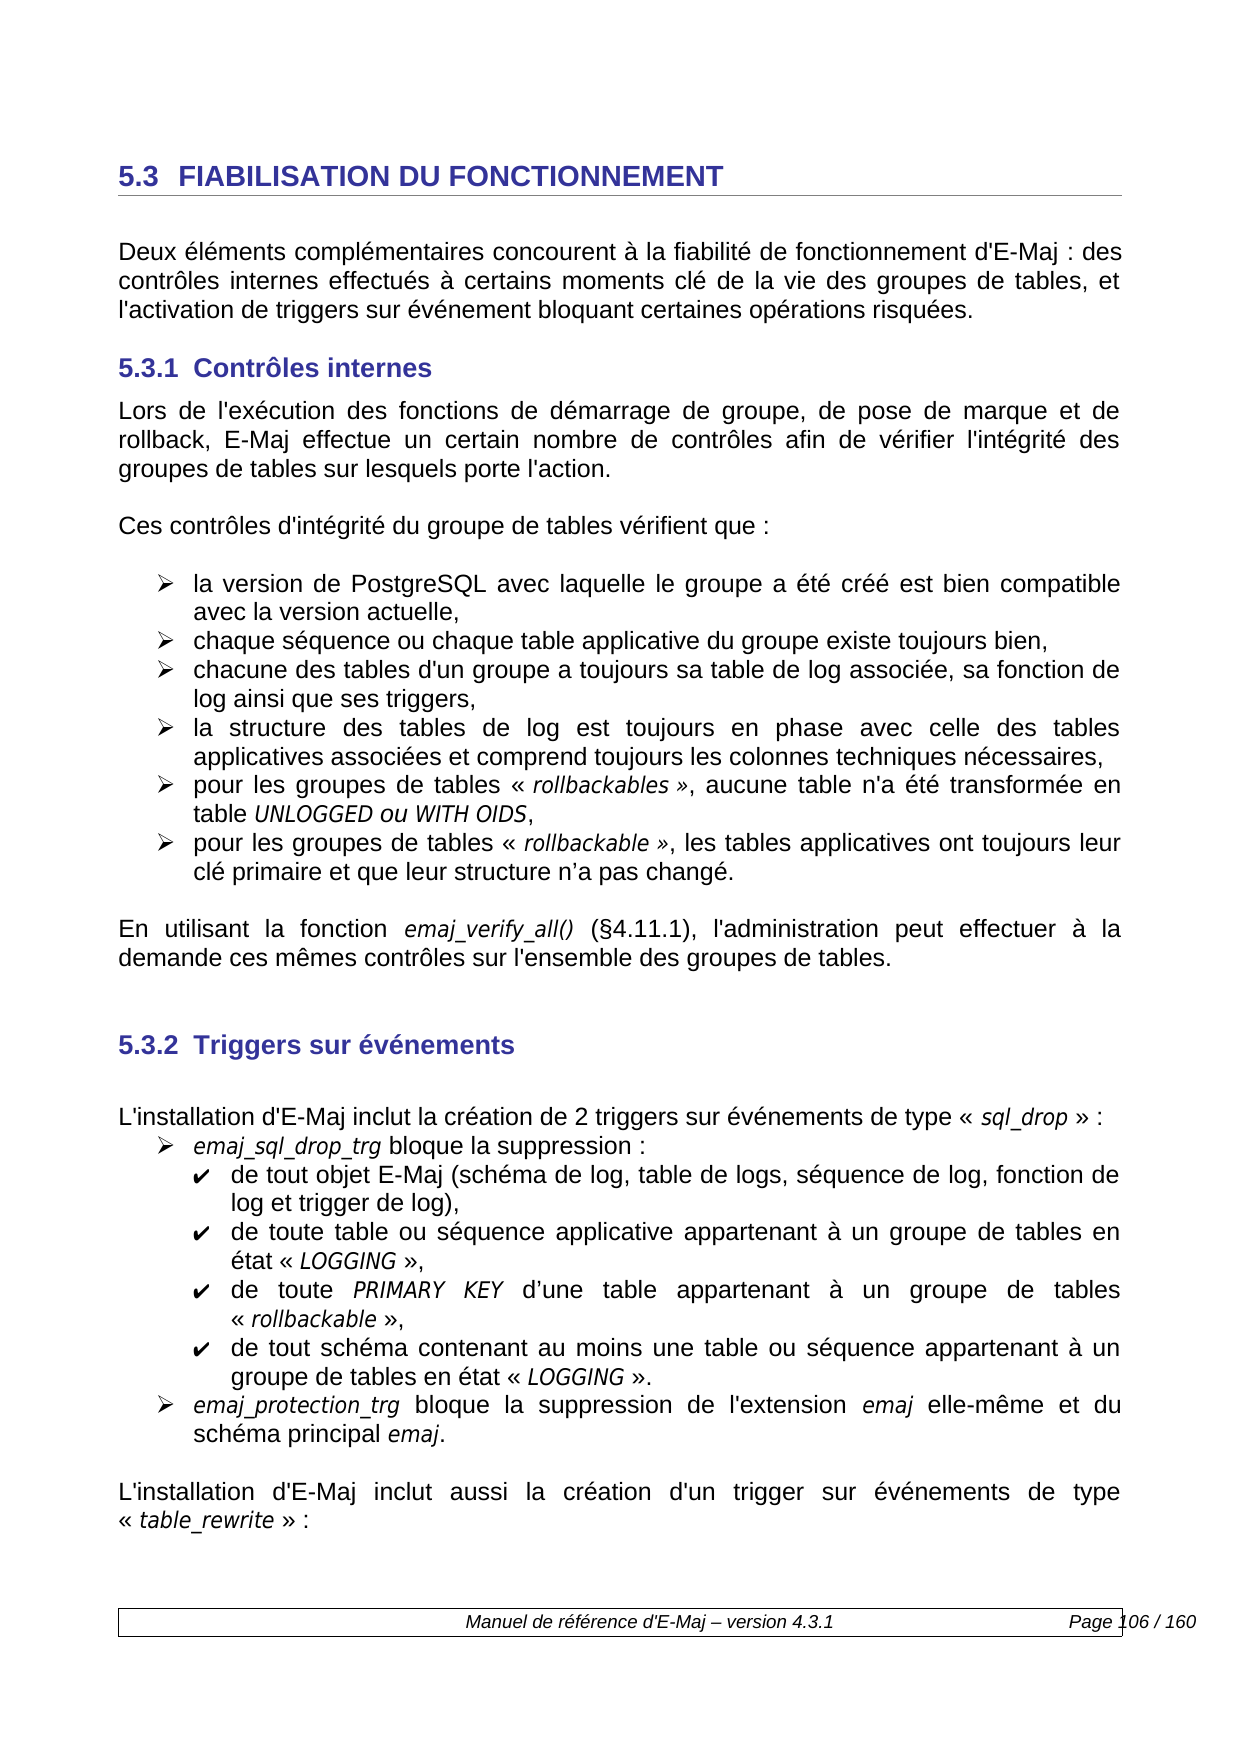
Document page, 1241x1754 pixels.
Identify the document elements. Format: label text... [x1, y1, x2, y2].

text Lors de l'exécution des fonctions de démarrage de groupe, de pose de marque et de rollback, E-Maj effectue un certain nombre de contrôles afin de vérifier l'intégrité des groupes de tables sur lesquels porte l'action. [118, 396, 1122, 482]
list la version de PostgreSQL avec laquelle le groupe a été créé est bien compatible avec la version actuelle, [156, 568, 1122, 626]
list pour les groupes de tables « rollbackables », aucune table n'a été transformée en table UNLOGGED ou WITH OIDS, [156, 770, 1122, 828]
subtitle Fiabilisation du fonctionnement [118, 159, 1122, 195]
list de tout schéma contenant au moins une table ou séquence appartenant à un groupe de tables en état « LOGGING ». [193, 1333, 1122, 1390]
text Ces contrôles d'intégrité du groupe de tables vérifient que : [118, 511, 1122, 540]
list de toute PRIMARY KEY d’une table appartenant à un groupe de tables « rollbackable », [193, 1275, 1122, 1333]
text Deux éléments complémentaires concourent à la fiabilité de fonctionnement d'E-Maj : des contrôles internes effectués à certains moments clé de la vie des groupes de tables, et l'activation de triggers sur événement bloquant certaines opérations risquées. [118, 237, 1122, 323]
subtitle Triggers sur événements [118, 1029, 1122, 1061]
list de toute table ou séquence applicative appartenant à un groupe de tables en état « LOGGING », [193, 1217, 1122, 1275]
list de tout objet E-Maj (schéma de log, table de logs, séquence de log, fonction de log et trigger de log), [193, 1159, 1122, 1217]
text L'installation d'E-Maj inclut aussi la création d'un trigger sur événements de type « table_rewrite » : [118, 1477, 1122, 1534]
list pour les groupes de tables « rollbackable », les tables applicatives ont toujours leur clé primaire et que leur structure n’a pas changé. [156, 828, 1122, 886]
subtitle Contrôles internes [118, 352, 1122, 383]
list chacune des tables d'un groupe a toujours sa table de log associée, sa fonction de log ainsi que ses triggers, [156, 655, 1122, 713]
list la structure des tables de log est toujours en phase avec celle des tables applicatives associées et comprend toujours les colonnes techniques nécessaires, [156, 713, 1122, 770]
list emaj_sql_drop_trg bloque la suppression : [156, 1131, 1122, 1159]
list emaj_protection_trg bloque la suppression de l'extension emaj elle-même et du schéma principal emaj. [156, 1390, 1122, 1448]
text En utilisant la fonction emaj_verify_all() (§4.11.1), l'administration peut effectuer à la demande ces mêmes contrôles sur l'ensemble des groupes de tables. [118, 914, 1122, 972]
list chaque séquence ou chaque table applicative du groupe existe toujours bien, [156, 626, 1122, 655]
text L'installation d'E-Maj inclut la création de 2 triggers sur événements de type « sql_drop » : [118, 1102, 1122, 1131]
